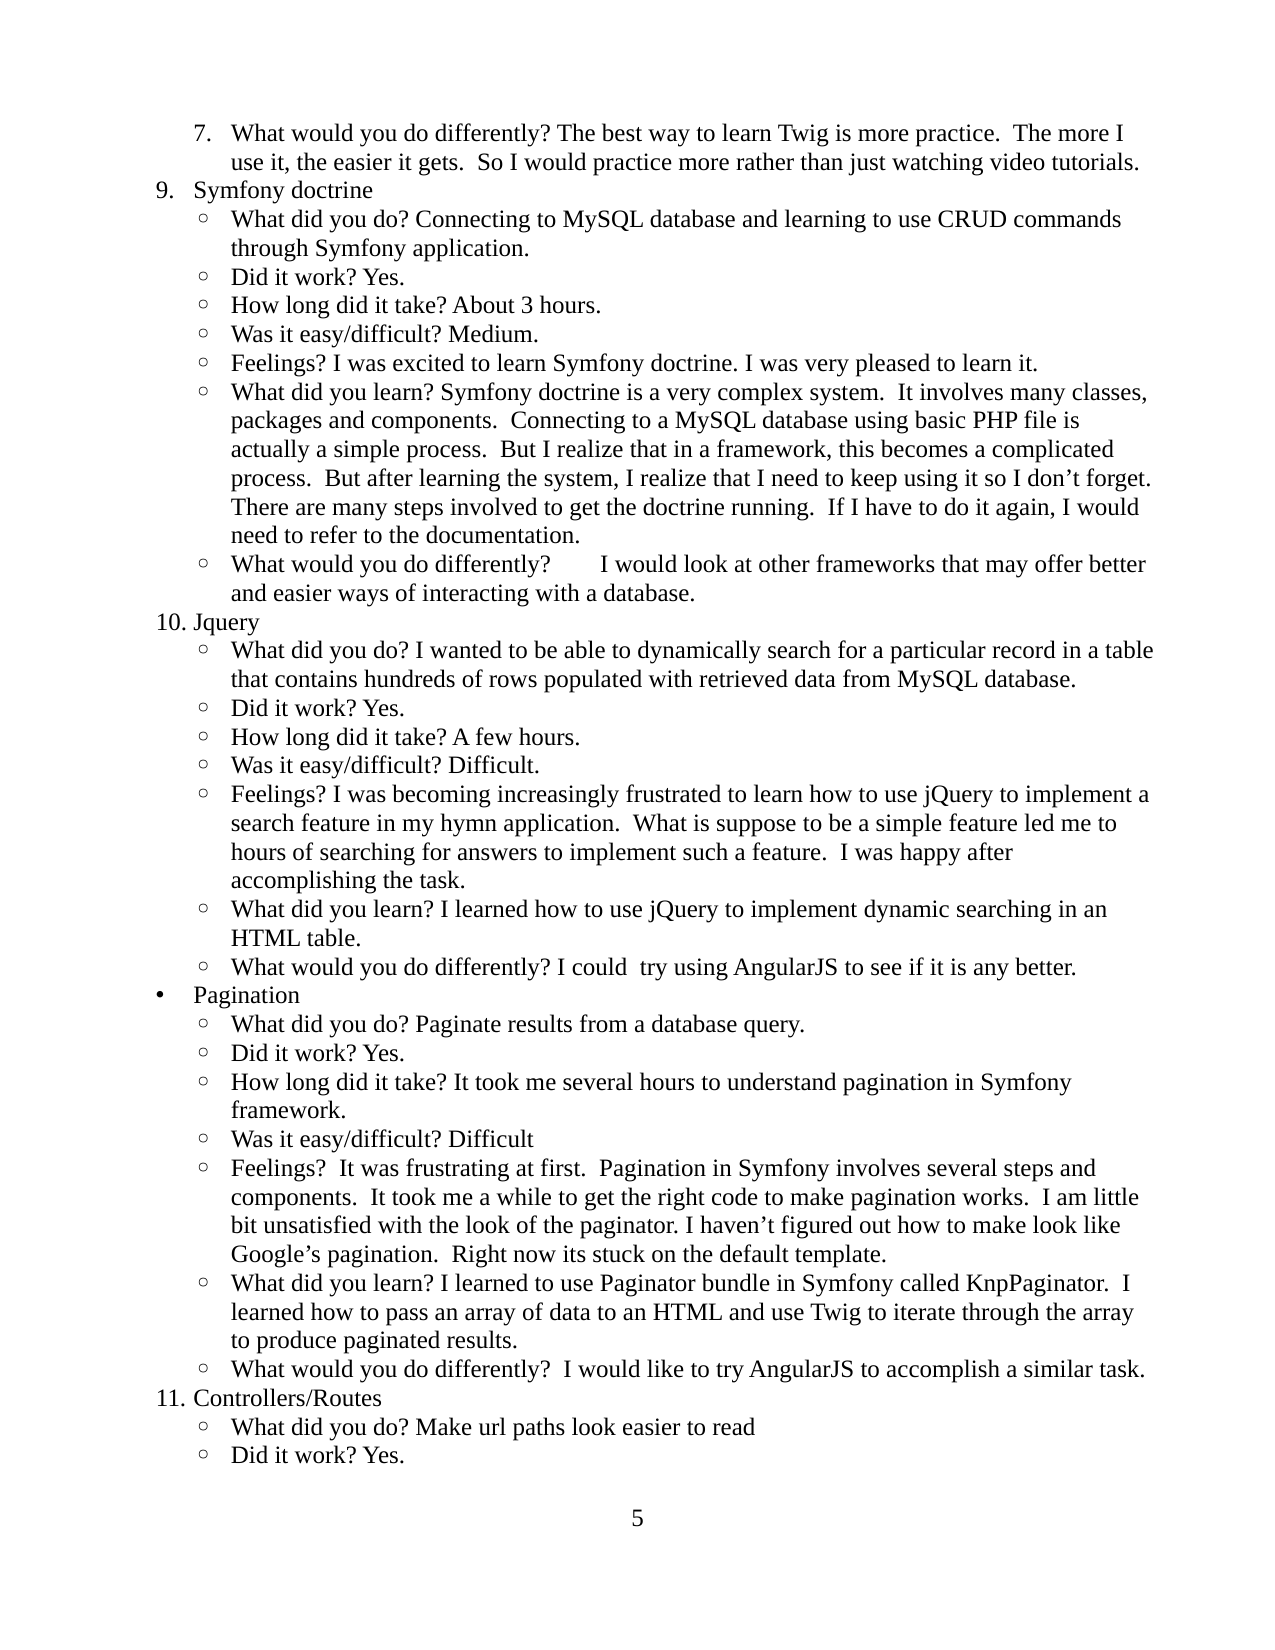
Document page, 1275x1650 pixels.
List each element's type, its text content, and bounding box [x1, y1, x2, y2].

list What did you learn? I learned how to use jQuery to implement dynamic searching in an HTML table. [193, 894, 1157, 952]
list Was it easy/difficult? Difficult. [193, 751, 1157, 779]
list What would you do differently? I could try using AngularJS to see if it is any better. [193, 952, 1157, 981]
list What would you do differently? I would like to try AngularJS to accomplish a similar task. [193, 1354, 1157, 1383]
list How long did it take? About 3 hours. [193, 291, 1157, 319]
list Did it work? Yes. [193, 1038, 1157, 1067]
list Did it work? Yes. [193, 693, 1157, 722]
list What did you learn? Symfony doctrine is a very complex system. It involves many classes, packages and components. Connecting to a MySQL database using basic PHP file is actually a simple process. But I realize that in a framework, this becomes a complicated process. But after learning the system, I realize that I need to keep using it so I don’t forget. There are many steps involved to get the doctrine running. If I have to do it again, I would need to refer to the documentation. [193, 377, 1157, 549]
list What did you do? Make url paths look easier to read [193, 1412, 1157, 1441]
list Did it work? Yes. [193, 1441, 1157, 1469]
list Was it easy/difficult? Medium. [193, 319, 1157, 348]
list Jquery [156, 607, 1157, 636]
list How long did it take? It took me several hours to understand pagination in Symfony framework. [193, 1067, 1157, 1124]
list What did you learn? I learned to use Paginator bundle in Symfony called KnpPaginator. I learned how to pass an array of data to an HTML and use Twig to iterate through the array to produce paginated results. [193, 1268, 1157, 1354]
list What would you do differently? The best way to learn Twig is more practice. The more I use it, the easier it gets. So I would practice more rather than just watching video tutorials. [193, 118, 1157, 176]
list Controllers/Routes [156, 1383, 1157, 1412]
list Pagination [156, 981, 1157, 1009]
list What did you do? I wanted to be able to dynamically search for a particular record in a table that contains hundreds of rows populated with retrieved data from MySQL database. [193, 636, 1157, 693]
list What did you do? Connecting to MySQL database and learning to use CRUD commands through Symfony application. [193, 204, 1157, 262]
list Was it easy/difficult? Difficult [193, 1124, 1157, 1153]
list Did it work? Yes. [193, 262, 1157, 291]
list Feelings? It was frustrating at first. Pagination in Symfony involves several steps and components. It took me a while to get the right code to make pagination works. I am little bit unsatisfied with the look of the paginator. I haven’t figured out how to make look like Google’s pagination. Right now its stuck on the default template. [193, 1153, 1157, 1268]
list What did you do? Paginate results from a database query. [193, 1009, 1157, 1038]
list What would you do differently? I would look at other frameworks that may offer better and easier ways of interacting with a database. [193, 549, 1157, 607]
list How long did it take? A few hours. [193, 722, 1157, 751]
list Symfony doctrine [156, 176, 1157, 204]
list Feelings? I was excited to learn Symfony doctrine. I was very pleased to learn it. [193, 348, 1157, 377]
list Feelings? I was becoming increasingly frustrated to learn how to use jQuery to implement a search feature in my hymn application. What is suppose to be a simple feature led me to hours of searching for answers to implement such a feature. I was happy after accomplishing the task. [193, 779, 1157, 894]
